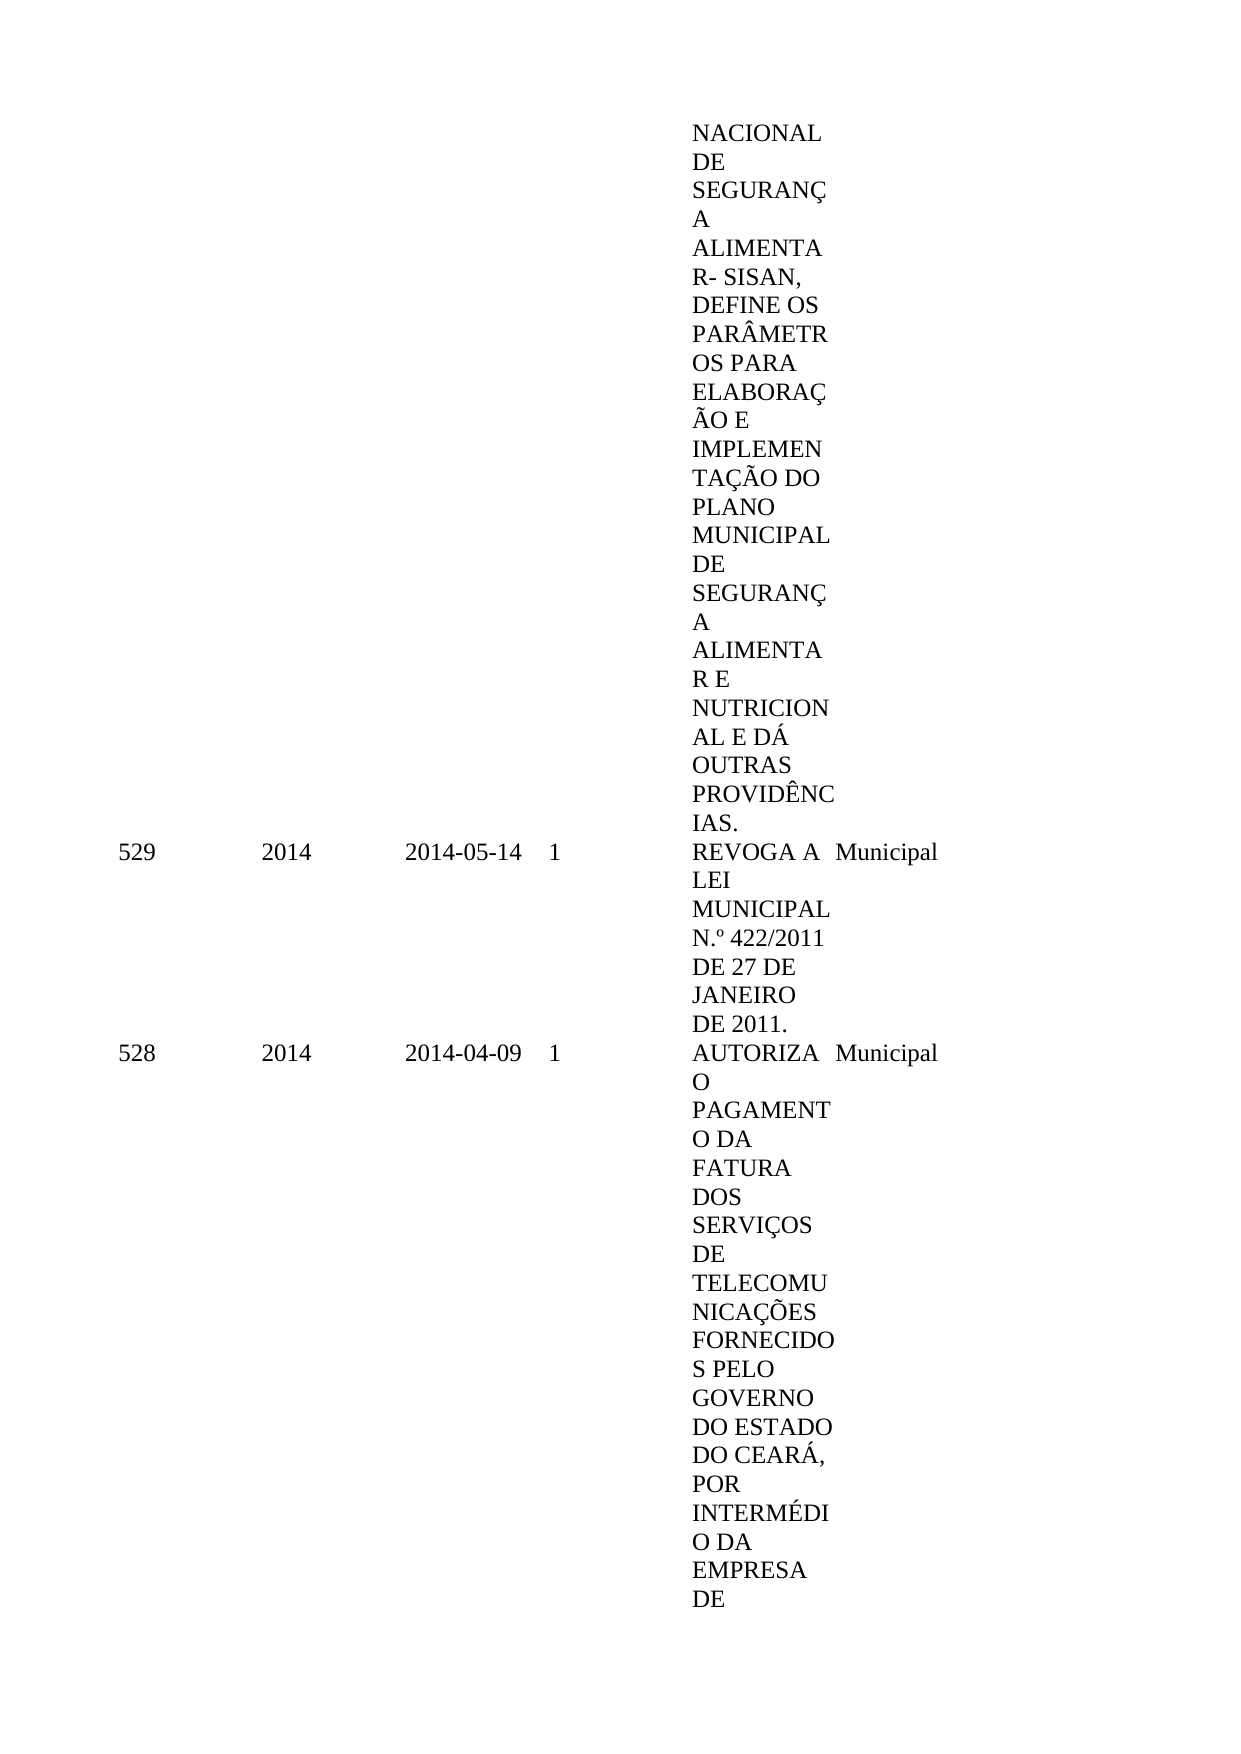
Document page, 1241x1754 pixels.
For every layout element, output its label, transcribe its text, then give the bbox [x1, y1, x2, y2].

table_cell [979, 1038, 1122, 1613]
table_cell 2014 [261, 837, 405, 1038]
table_cell AUTORIZA O PAGAMENTO DA FATURA DOS SERVIÇOS DE TELECOMUNICAÇÕES FORNECIDOS PELO GOVERNO DO ESTADO DO CEARÁ, POR INTERMÉDIO DA EMPRESA DE [692, 1038, 835, 1613]
table_cell [835, 118, 979, 837]
table_cell NACIONAL DE SEGURANÇA ALIMENTAR- SISAN, DEFINE OS PARÂMETROS PARA ELABORAÇÃO E IMPLEMENTAÇÃO DO PLANO MUNICIPAL DE SEGURANÇA ALIMENTAR E NUTRICIONAL E DÁ OUTRAS PROVIDÊNCIAS. [692, 118, 835, 837]
table_cell [261, 118, 405, 837]
table_cell [979, 118, 1122, 837]
table_cell Municipal [835, 837, 979, 1038]
table_cell 2014-05-14 [405, 837, 548, 1038]
table_cell 529 [118, 837, 261, 1038]
table_cell REVOGA A LEI MUNICIPAL N.º 422/2011 DE 27 DE JANEIRO DE 2011. [692, 837, 835, 1038]
table_cell [405, 118, 548, 837]
table_cell 1 [548, 837, 692, 1038]
table_cell 1 [548, 1038, 692, 1613]
table_cell 528 [118, 1038, 261, 1613]
table_cell 2014-04-09 [405, 1038, 548, 1613]
table_cell Municipal [835, 1038, 979, 1613]
table_cell [979, 837, 1122, 1038]
table_cell 2014 [261, 1038, 405, 1613]
table_cell [118, 118, 261, 837]
table_cell [548, 118, 692, 837]
